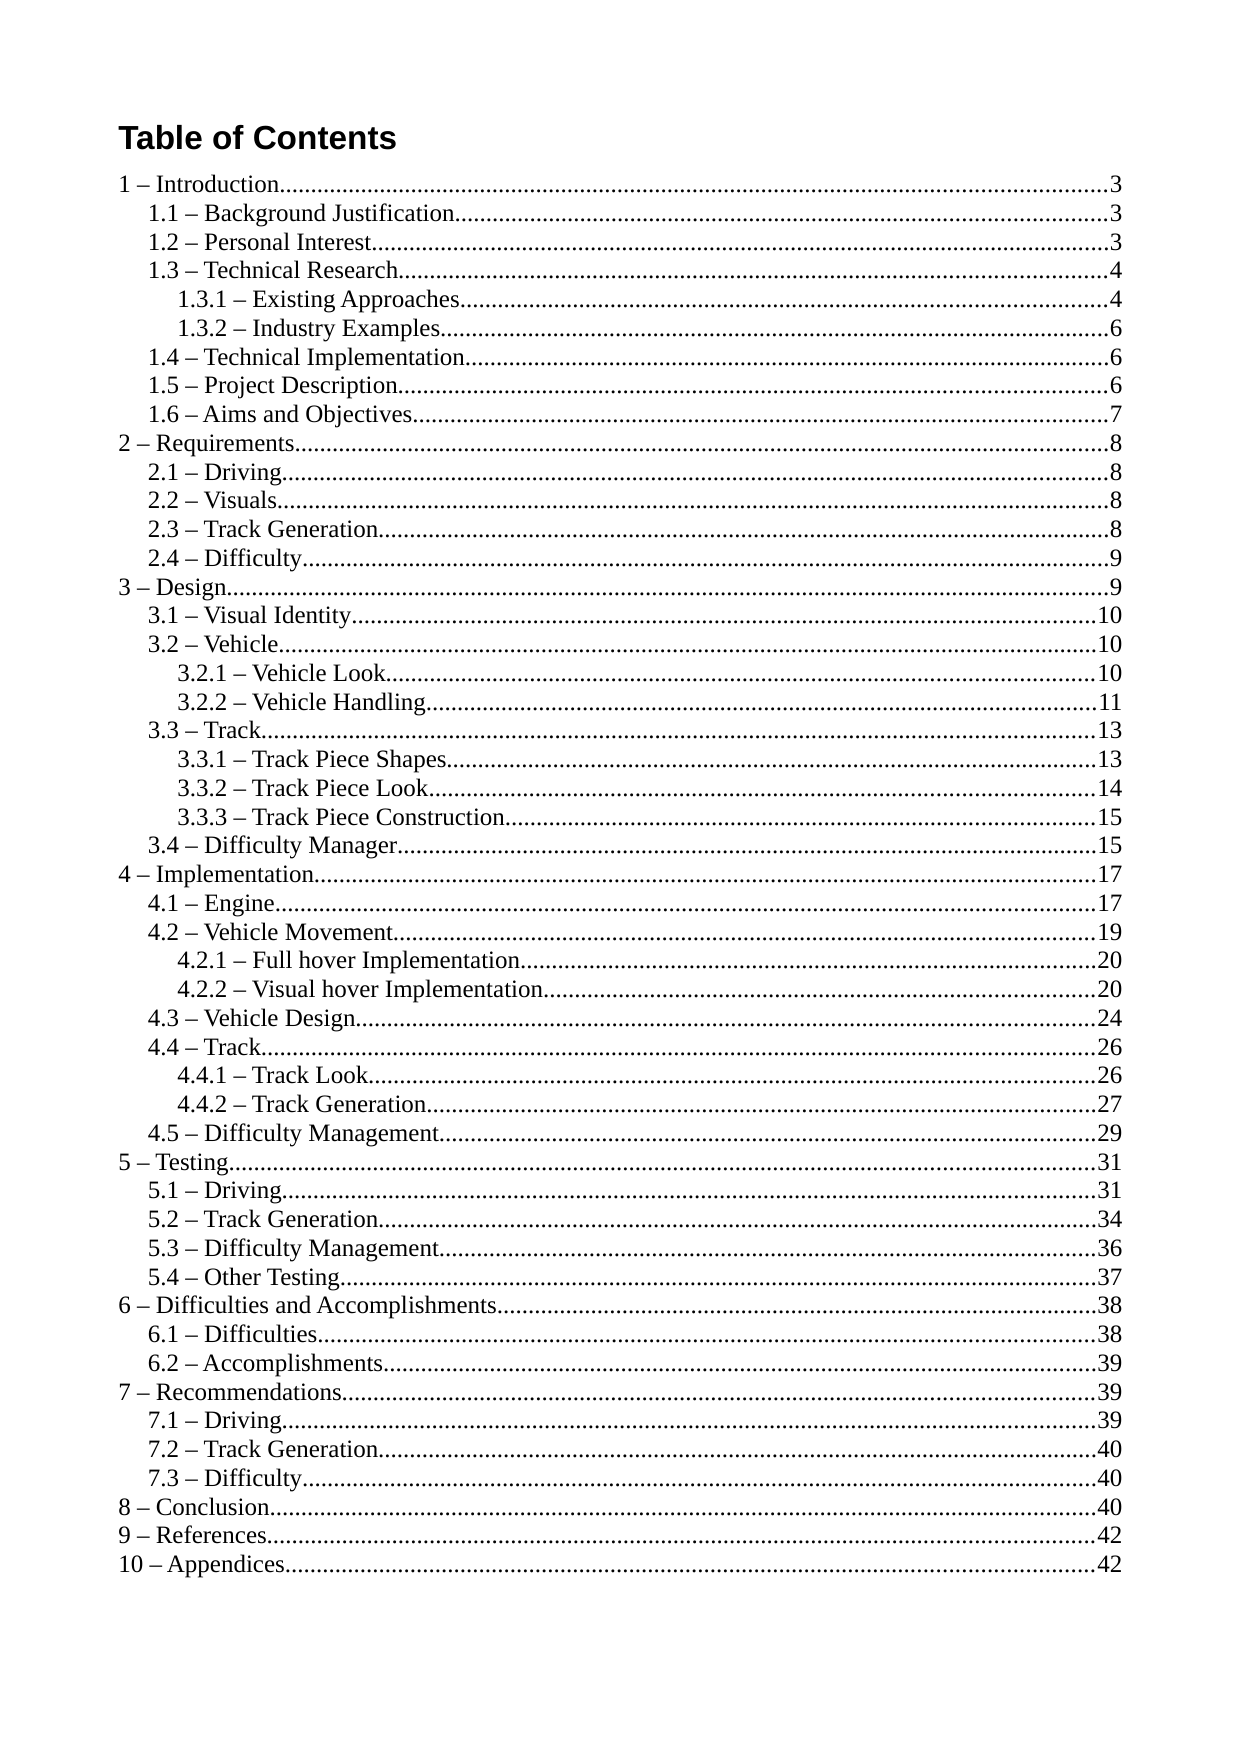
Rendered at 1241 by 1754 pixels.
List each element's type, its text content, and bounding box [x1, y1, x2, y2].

text 1.3.2 – Industry Examples 6 [177, 313, 1122, 342]
text 9 – References 42 [118, 1520, 1122, 1549]
text 3.3 – Track 13 [148, 715, 1122, 744]
text 6.2 – Accomplishments 39 [148, 1348, 1122, 1377]
text 7.1 – Driving 39 [148, 1405, 1122, 1434]
text 4.2 – Vehicle Movement 19 [148, 917, 1122, 945]
text 4.4.1 – Track Look 26 [177, 1060, 1122, 1089]
text 2.4 – Difficulty 9 [148, 543, 1122, 572]
text 4.1 – Engine 17 [148, 888, 1122, 917]
text 1.3.1 – Existing Approaches 4 [177, 284, 1122, 313]
text 5.2 – Track Generation 34 [148, 1204, 1122, 1233]
text 1.6 – Aims and Objectives 7 [148, 399, 1122, 428]
text 6 – Difficulties and Accomplishments 38 [118, 1290, 1122, 1319]
text 3.3.3 – Track Piece Construction 15 [177, 802, 1122, 830]
text 3.4 – Difficulty Manager 15 [148, 830, 1122, 859]
text 1 – Introduction 3 [118, 169, 1122, 198]
text 4.2.1 – Full hover Implementation 20 [177, 945, 1122, 974]
text 3.1 – Visual Identity 10 [148, 600, 1122, 629]
text 4.5 – Difficulty Management 29 [148, 1118, 1122, 1147]
text 7 – Recommendations 39 [118, 1377, 1122, 1405]
text 3.2 – Vehicle 10 [148, 629, 1122, 658]
text 3.2.1 – Vehicle Look 10 [177, 658, 1122, 687]
text 4.2.2 – Visual hover Implementation 20 [177, 974, 1122, 1003]
text 6.1 – Difficulties 38 [148, 1319, 1122, 1348]
text 1.3 – Technical Research 4 [148, 255, 1122, 284]
text 3 – Design 9 [118, 572, 1122, 600]
text 10 – Appendices 42 [118, 1549, 1122, 1578]
text 2 – Requirements 8 [118, 428, 1122, 457]
text 1.1 – Background Justification 3 [148, 198, 1122, 227]
text 2.2 – Visuals 8 [148, 485, 1122, 514]
text 5.1 – Driving 31 [148, 1175, 1122, 1204]
text 2.1 – Driving 8 [148, 457, 1122, 485]
text 4 – Implementation 17 [118, 859, 1122, 888]
text 2.3 – Track Generation 8 [148, 514, 1122, 543]
text 7.3 – Difficulty 40 [148, 1463, 1122, 1492]
text 5.3 – Difficulty Management 36 [148, 1233, 1122, 1262]
text 4.4 – Track 26 [148, 1032, 1122, 1060]
text 4.4.2 – Track Generation 27 [177, 1089, 1122, 1118]
text 5 – Testing 31 [118, 1147, 1122, 1175]
text 3.3.2 – Track Piece Look 14 [177, 773, 1122, 802]
text 7.2 – Track Generation 40 [148, 1434, 1122, 1463]
text 3.2.2 – Vehicle Handling 11 [177, 687, 1122, 715]
text 1.2 – Personal Interest 3 [148, 227, 1122, 255]
text 8 – Conclusion 40 [118, 1492, 1122, 1520]
text 4.3 – Vehicle Design 24 [148, 1003, 1122, 1032]
text 1.5 – Project Description 6 [148, 370, 1122, 399]
text 5.4 – Other Testing 37 [148, 1262, 1122, 1290]
subtitle Table of Contents [118, 118, 1122, 157]
text 1.4 – Technical Implementation 6 [148, 342, 1122, 370]
text 3.3.1 – Track Piece Shapes 13 [177, 744, 1122, 773]
